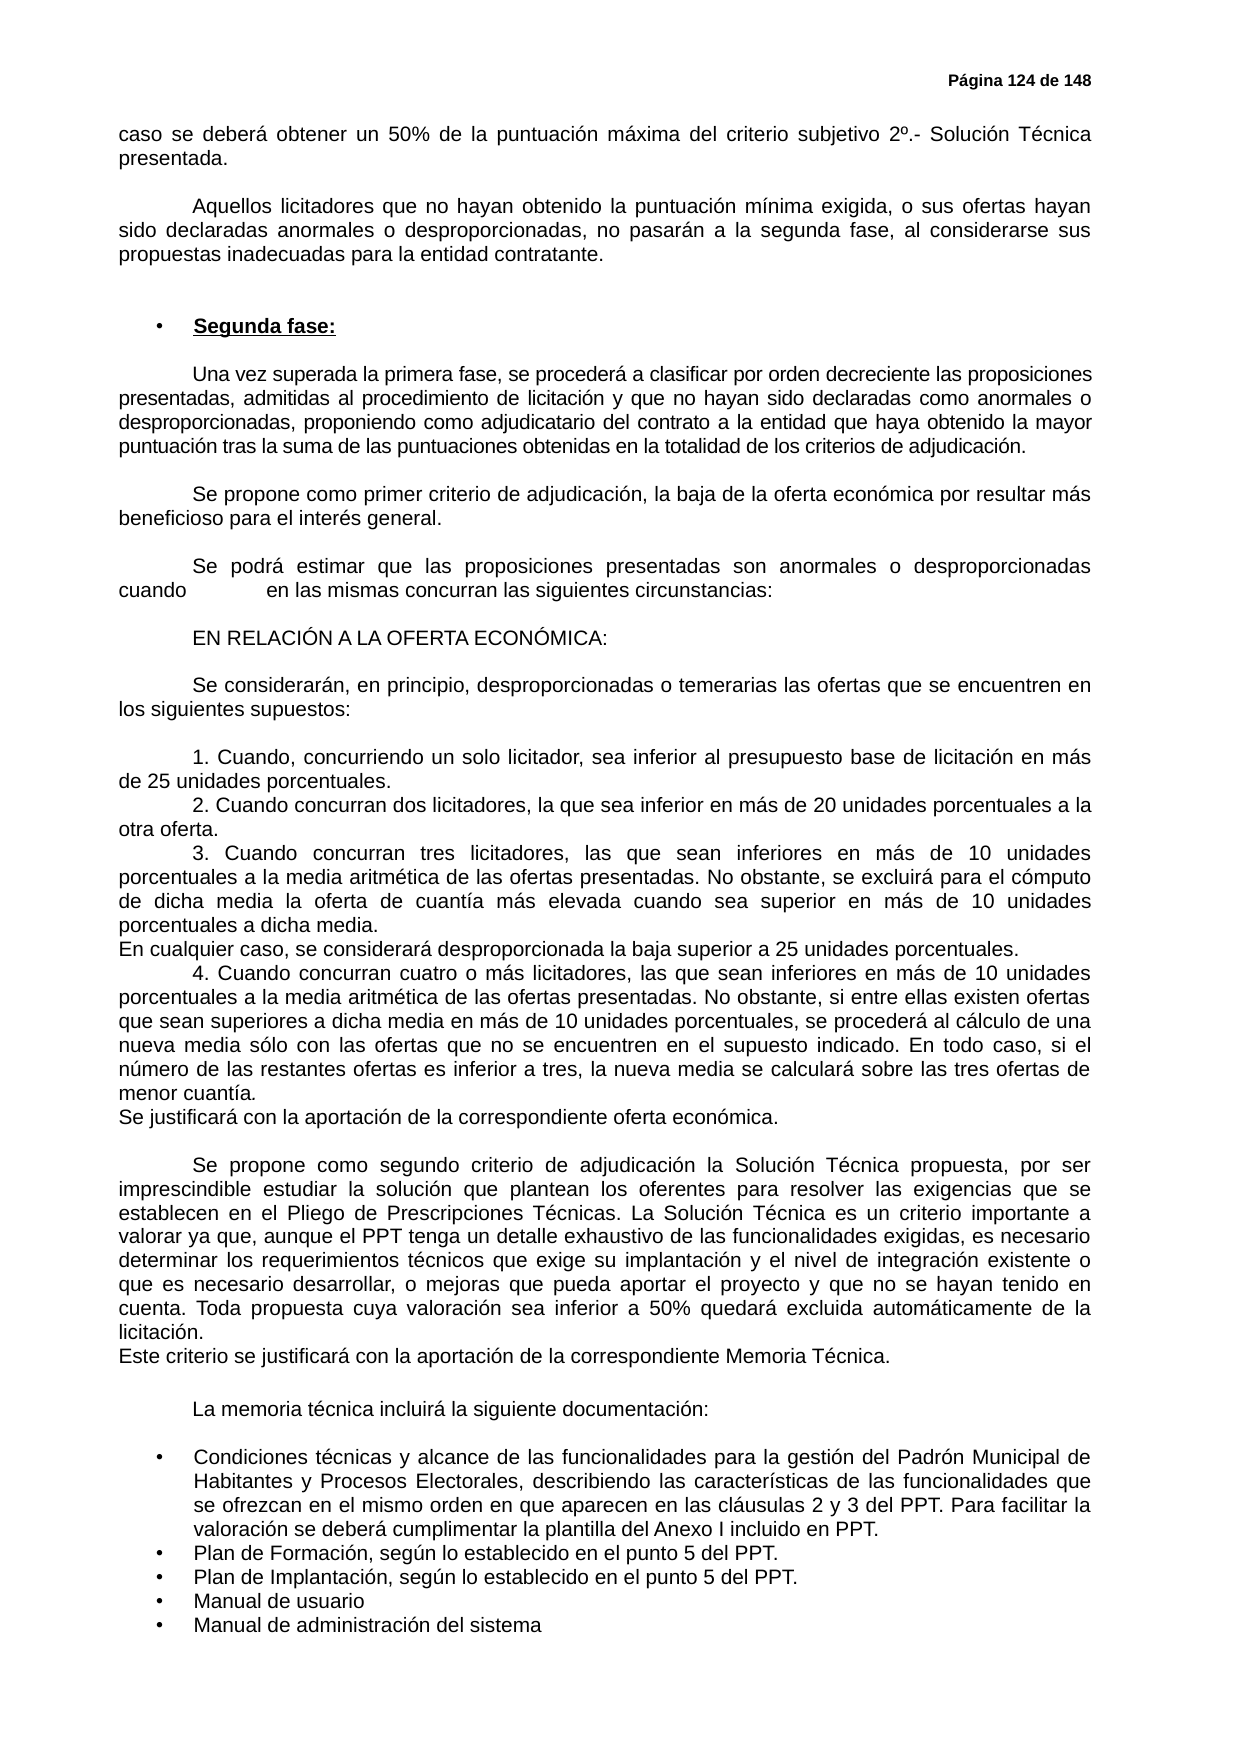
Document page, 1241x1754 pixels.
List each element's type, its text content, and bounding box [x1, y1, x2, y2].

list Plan de Implantación, según lo establecido en el punto 5 del PPT. [156, 1565, 1092, 1589]
text Se justificará con la aportación de la correspondiente oferta económica. [118, 1104, 1092, 1128]
list Condiciones técnicas y alcance de las funcionalidades para la gestión del Padrón Municipal de Habitantes y Procesos Electorales, describiendo las características de las funcionalidades que se ofrezcan en el mismo orden en que aparecen en las cláusulas 2 y 3 del PPT. Para facilitar la valoración se deberá cumplimentar la plantilla del Anexo I incluido en PPT. [156, 1445, 1092, 1541]
text 3. Cuando concurran tres licitadores, las que sean inferiores en más de 10 unidades porcentuales a la media aritmética de las ofertas presentadas. No obstante, se excluirá para el cómputo de dicha media la oferta de cuantía más elevada cuando sea superior en más de 10 unidades porcentuales a dicha media. [118, 841, 1092, 937]
text caso se deberá obtener un 50% de la puntuación máxima del criterio subjetivo 2º.- Solución Técnica presentada. [118, 122, 1092, 170]
text 2. Cuando concurran dos licitadores, la que sea inferior en más de 20 unidades porcentuales a la otra oferta. [118, 793, 1092, 841]
text 1. Cuando, concurriendo un solo licitador, sea inferior al presupuesto base de licitación en más de 25 unidades porcentuales. [118, 745, 1092, 793]
text Se propone como segundo criterio de adjudicación la Solución Técnica propuesta, por ser imprescindible estudiar la solución que plantean los oferentes para resolver las exigencias que se establecen en el Pliego de Prescripciones Técnicas. La Solución Técnica es un criterio importante a valorar ya que, aunque el PPT tenga un detalle exhaustivo de las funcionalidades exigidas, es necesario determinar los requerimientos técnicos que exige su implantación y el nivel de integración existente o que es necesario desarrollar, o mejoras que pueda aportar el proyecto y que no se hayan tenido en cuenta. Toda propuesta cuya valoración sea inferior a 50% quedará excluida automáticamente de la licitación. [118, 1152, 1092, 1344]
text Una vez superada la primera fase, se procederá a clasificar por orden decreciente las proposiciones presentadas, admitidas al procedimiento de licitación y que no hayan sido declaradas como anormales o desproporcionadas, proponiendo como adjudicatario del contrato a la entidad que haya obtenido la mayor puntuación tras la suma de las puntuaciones obtenidas en la totalidad de los criterios de adjudicación. [118, 362, 1092, 458]
text La memoria técnica incluirá la siguiente documentación: [118, 1397, 1092, 1421]
text En cualquier caso, se considerará desproporcionada la baja superior a 25 unidades porcentuales. [118, 937, 1092, 961]
text Se propone como primer criterio de adjudicación, la baja de la oferta económica por resultar más beneficioso para el interés general. [118, 482, 1092, 529]
text Aquellos licitadores que no hayan obtenido la puntuación mínima exigida, o sus ofertas hayan sido declaradas anormales o desproporcionadas, no pasarán a la segunda fase, al considerarse sus propuestas inadecuadas para la entidad contratante. [118, 194, 1092, 266]
list Plan de Formación, según lo establecido en el punto 5 del PPT. [156, 1541, 1092, 1565]
text Este criterio se justificará con la aportación de la correspondiente Memoria Técnica. [118, 1344, 1092, 1368]
text EN RELACIÓN A LA OFERTA ECONÓMICA: [118, 625, 1092, 649]
text Se podrá estimar que las proposiciones presentadas son anormales o desproporcionadas cuando en las mismas concurran las siguientes circunstancias: [118, 553, 1092, 601]
list Manual de usuario [156, 1589, 1092, 1613]
list Manual de administración del sistema [156, 1613, 1092, 1637]
text 4. Cuando concurran cuatro o más licitadores, las que sean inferiores en más de 10 unidades porcentuales a la media aritmética de las ofertas presentadas. No obstante, si entre ellas existen ofertas que sean superiores a dicha media en más de 10 unidades porcentuales, se procederá al cálculo de una nueva media sólo con las ofertas que no se encuentren en el supuesto indicado. En todo caso, si el número de las restantes ofertas es inferior a tres, la nueva media se calculará sobre las tres ofertas de menor cuantía. [118, 961, 1092, 1104]
text Se considerarán, en principio, desproporcionadas o temerarias las ofertas que se encuentren en los siguientes supuestos: [118, 673, 1092, 721]
list Segunda fase: [156, 314, 1092, 338]
